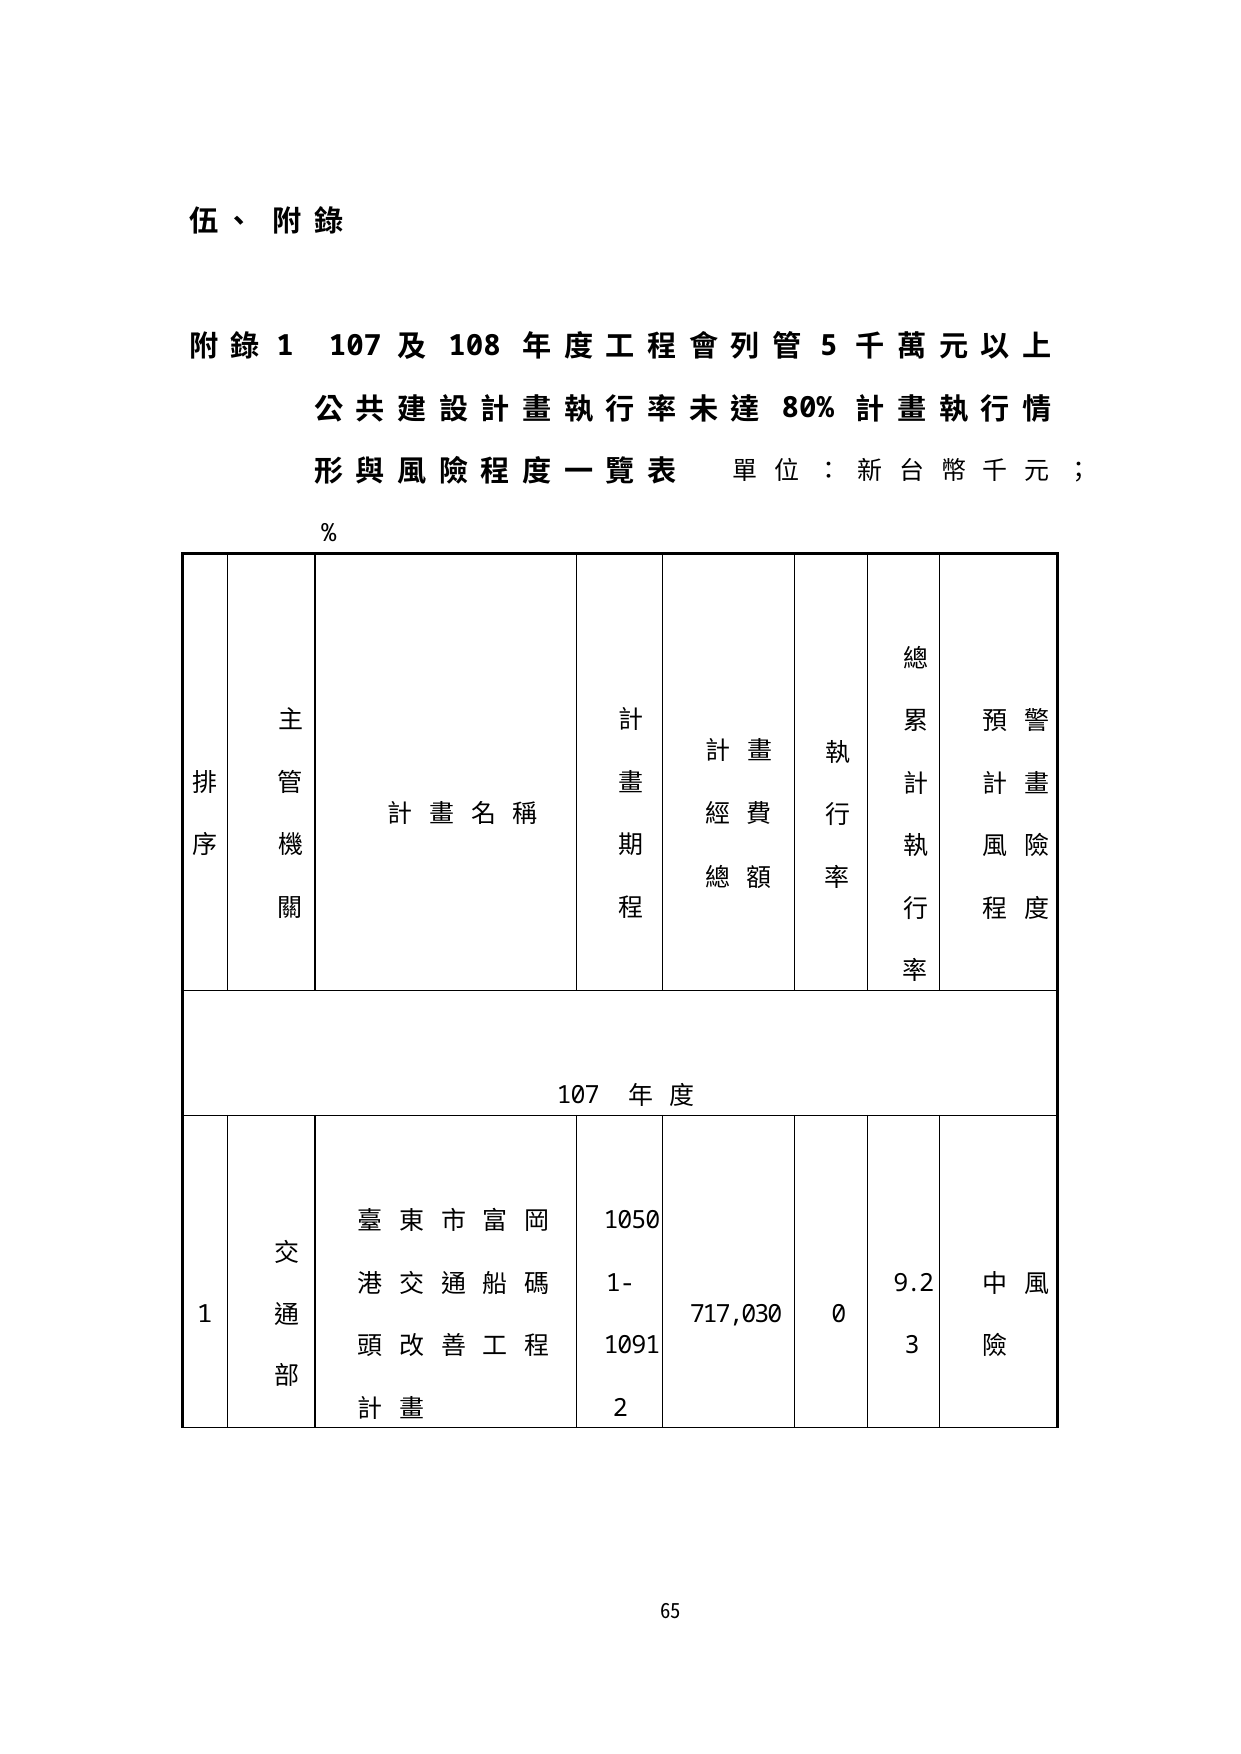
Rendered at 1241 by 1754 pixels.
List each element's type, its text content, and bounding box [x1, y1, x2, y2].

table_header 排序 [184, 555, 227, 990]
table_cell 717,030 [663, 1116, 794, 1427]
table_cell 9.23 [868, 1116, 939, 1427]
table_header 預警計畫風險程度 [940, 555, 1056, 990]
table_cell 臺東市富岡港交通船碼頭改善工程計畫 [316, 1116, 576, 1427]
table_header 計畫經費 總額 [663, 555, 794, 990]
table_cell 1 [184, 1116, 227, 1427]
table_header 計畫 期程 [577, 555, 662, 990]
text 伍、附錄 [183, 177, 1058, 240]
table_cell 中風險 [940, 1116, 1056, 1427]
table_cell 0 [795, 1116, 867, 1427]
table_cell 107年度 [184, 991, 1056, 1115]
table_cell 10501- 10912 [577, 1116, 662, 1427]
table_header 主管 機關 [228, 555, 314, 990]
table_cell 交通部 [228, 1116, 314, 1427]
table_header 執行率 [795, 555, 867, 990]
table_header 總累計執行率 [868, 555, 939, 990]
table_header 計畫名稱 [316, 555, 576, 990]
text 附錄1 107及108年度工程會列管5千萬元以上公共建設計畫執行率未達80%計畫執行情形與風險程度一覽表 單位：新台幣千元；% [183, 302, 1058, 552]
